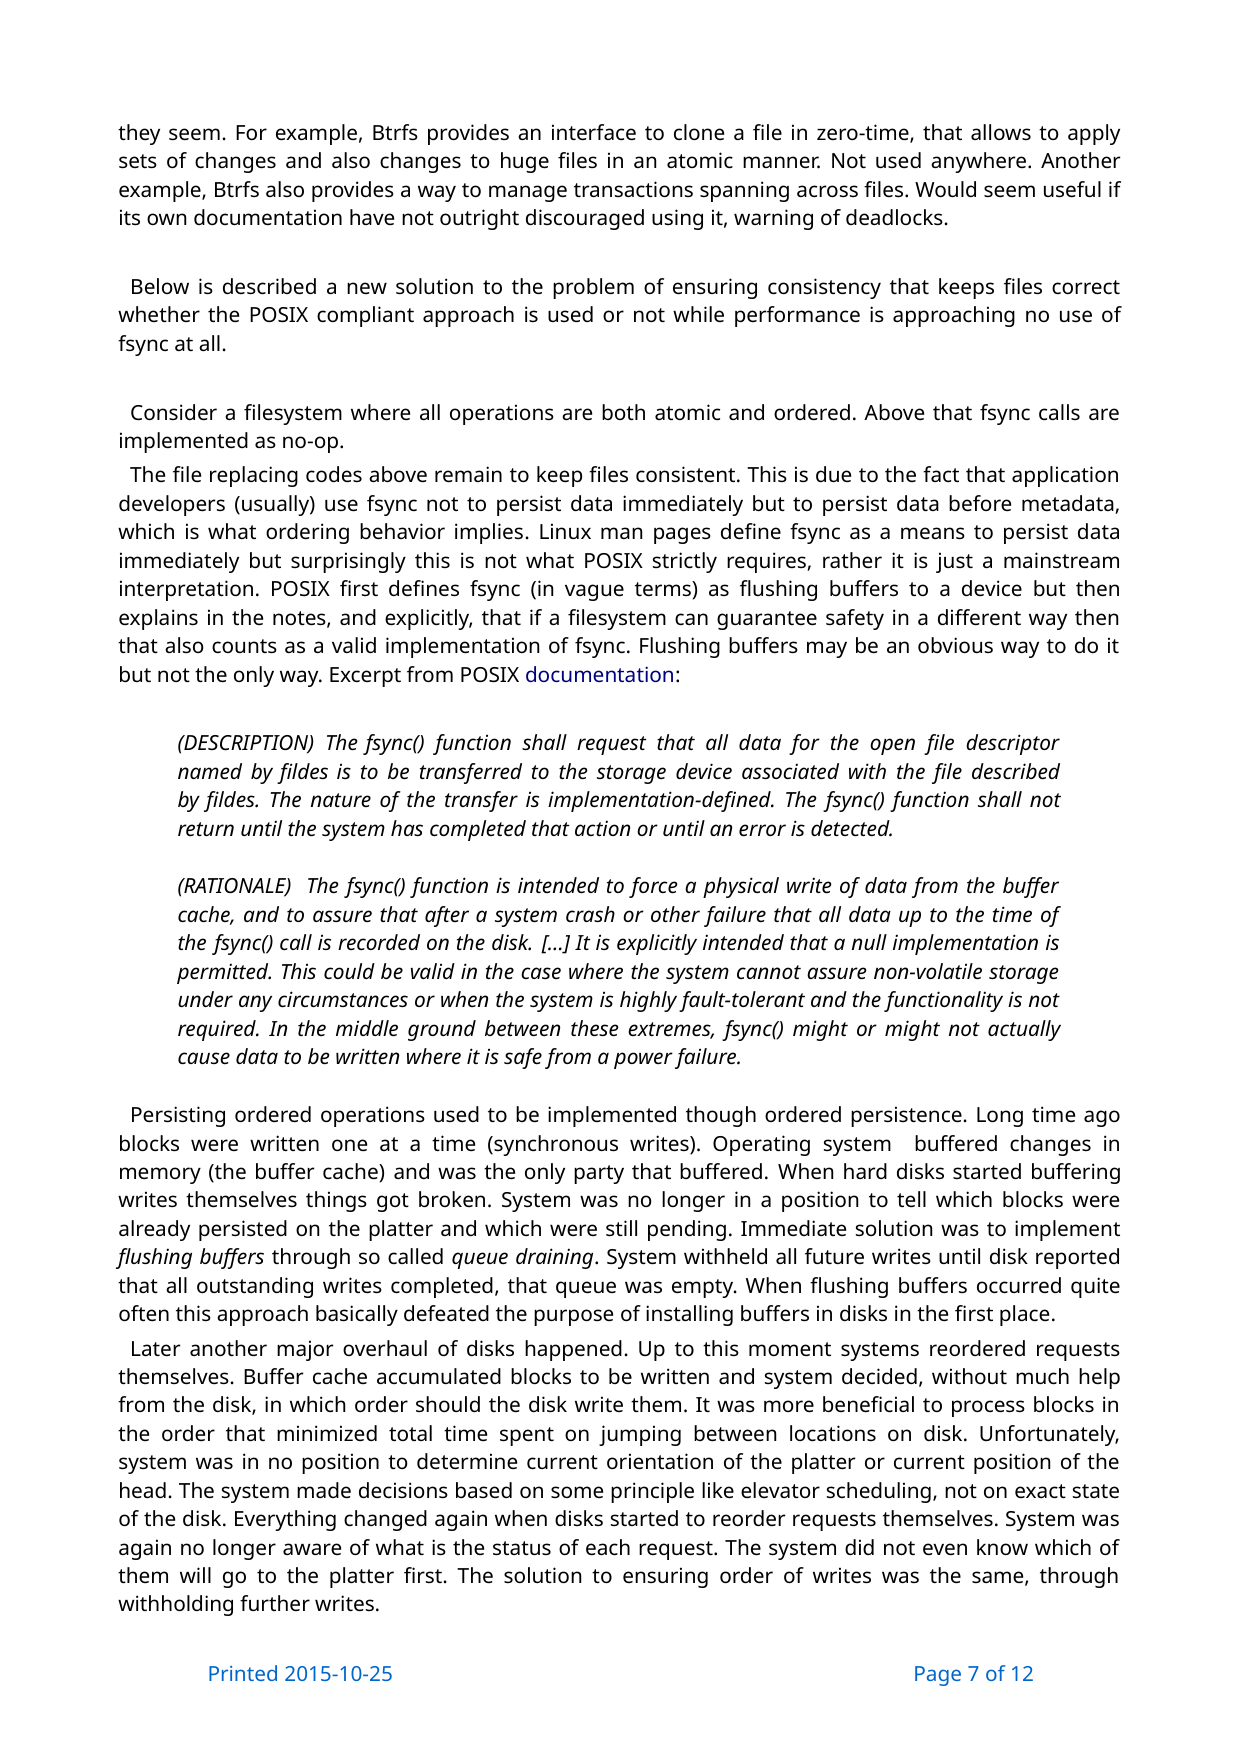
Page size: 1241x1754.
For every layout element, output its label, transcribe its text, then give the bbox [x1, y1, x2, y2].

text they seem. For example, Btrfs provides an interface to clone a file in zero-time, that allows to apply sets of changes and also changes to huge files in an atomic manner. Not used anywhere. Another example, Btrfs also provides a way to manage transactions spanning across files. Would seem useful if its own documentation have not outright discouraged using it, warning of deadlocks. [118, 118, 1122, 232]
text Consider a filesystem where all operations are both atomic and ordered. Above that fsync calls are implemented as no-op. [118, 398, 1122, 455]
text Below is described a new solution to the problem of ensuring consistency that keeps files correct whether the POSIX compliant approach is used or not while performance is approaching no use of fsync at all. [118, 272, 1122, 357]
text (RATIONALE) The fsync() function is intended to force a physical write of data from the buffer cache, and to assure that after a system crash or other failure that all data up to the time of the fsync() call is recorded on the disk. […] It is explicitly intended that a null implementation is permitted. This could be valid in the case where the system cannot assure non-volatile storage under any circumstances or when the system is highly fault-tolerant and the functionality is not required. In the middle ground between these extremes, fsync() might or might not actually cause data to be written where it is safe from a power failure. [177, 872, 1063, 1071]
text The file replacing codes above remain to keep files consistent. This is due to the fact that application developers (usually) use fsync not to persist data immediately but to persist data before metadata, which is what ordering behavior implies. Linux man pages define fsync as a means to persist data immediately but surprisingly this is not what POSIX strictly requires, rather it is just a mainstream interpretation. POSIX first defines fsync (in vague terms) as flushing buffers to a device but then explains in the notes, and explicitly, that if a filesystem can guarantee safety in a different way then that also counts as a valid implementation of fsync. Flushing buffers may be an obvious way to do it but not the only way. Excerpt from POSIX documentation: [118, 461, 1122, 688]
text Persisting ordered operations used to be implemented though ordered persistence. Long time ago blocks were written one at a time (synchronous writes). Operating system buffered changes in memory (the buffer cache) and was the only party that buffered. When hard disks started buffering writes themselves things got broken. System was no longer in a position to tell which blocks were already persisted on the platter and which were still pending. Immediate solution was to implement flushing buffers through so called queue draining. System withheld all future writes until disk reported that all outstanding writes completed, that queue was empty. When flushing buffers occurred quite often this approach basically defeated the purpose of installing buffers in disks in the first place. [118, 1100, 1122, 1328]
text (DESCRIPTION) The fsync() function shall request that all data for the open file descriptor named by fildes is to be transferred to the storage device associated with the file described by fildes. The nature of the transfer is implementation-defined. The fsync() function shall not return until the system has completed that action or until an error is detected. [177, 728, 1063, 842]
text Later another major overhaul of disks happened. Up to this moment systems reordered requests themselves. Buffer cache accumulated blocks to be written and system decided, without much help from the disk, in which order should the disk write them. It was more beneficial to process blocks in the order that minimized total time spent on jumping between locations on disk. Unfortunately, system was in no position to determine current orientation of the platter or current position of the head. The system made decisions based on some principle like elevator scheduling, not on exact state of the disk. Everything changed again when disks started to reorder requests themselves. System was again no longer aware of what is the status of each request. The system did not even know which of them will go to the platter first. The solution to ensuring order of writes was the same, through withholding further writes. [118, 1334, 1122, 1618]
